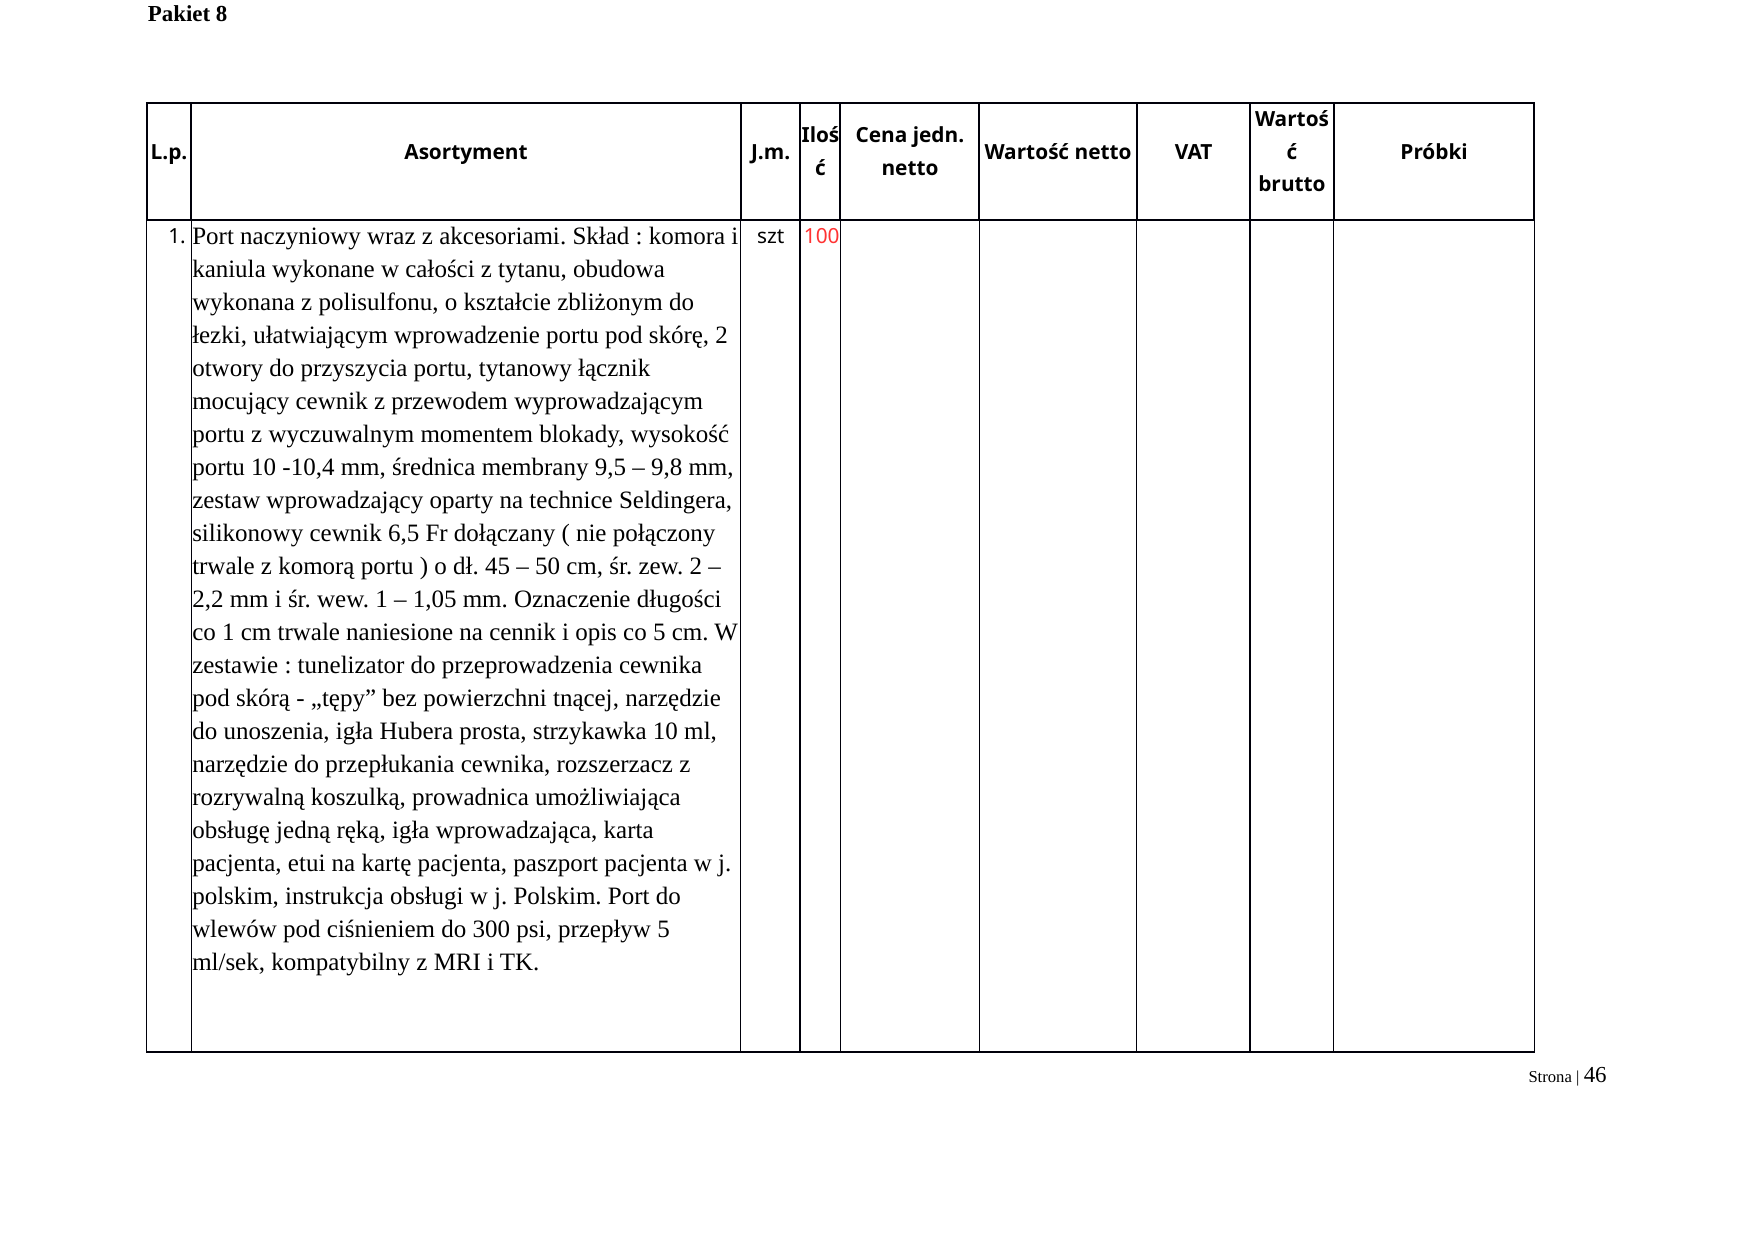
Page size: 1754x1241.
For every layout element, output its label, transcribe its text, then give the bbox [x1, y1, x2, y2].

text Pakiet 8 [148, 0, 1606, 26]
table_header Wartość brutto [1251, 104, 1333, 219]
table_cell [1334, 221, 1534, 1051]
table_cell 1. [147, 221, 191, 1051]
table_header Próbki [1335, 104, 1533, 219]
table_header Cena jedn. netto [841, 104, 978, 219]
table_header Wartość netto [980, 104, 1136, 219]
table_cell [980, 221, 1136, 1051]
table_cell szt [741, 221, 799, 1051]
table_header J.m. [742, 104, 799, 219]
table_header VAT [1138, 104, 1249, 219]
table_cell Port naczyniowy wraz z akcesoriami. Skład : komora i kaniula wykonane w całości z tytanu, obudowa wykonana z polisulfonu, o kształcie zbliżonym do łezki, ułatwiającym wprowadzenie portu pod skórę, 2 otwory do przyszycia portu, tytanowy łącznik mocujący cewnik z przewodem wyprowadzającym portu z wyczuwalnym momentem blokady, wysokość portu 10 -10,4 mm, średnica membrany 9,5 – 9,8 mm, zestaw wprowadzający oparty na technice Seldingera, silikonowy cewnik 6,5 Fr dołączany ( nie połączony trwale z komorą portu ) o dł. 45 – 50 cm, śr. zew. 2 – 2,2 mm i śr. wew. 1 – 1,05 mm. Oznaczenie długości co 1 cm trwale naniesione na cennik i opis co 5 cm. W zestawie : tunelizator do przeprowadzenia cewnika pod skórą - „tępy” bez powierzchni tnącej, narzędzie do unoszenia, igła Hubera prosta, strzykawka 10 ml, narzędzie do przepłukania cewnika, rozszerzacz z rozrywalną koszulką, prowadnica umożliwiająca obsługę jedną ręką, igła wprowadzająca, karta pacjenta, etui na kartę pacjenta, paszport pacjenta w j. polskim, instrukcja obsługi w j. Polskim. Port do wlewów pod ciśnieniem do 300 psi, przepływ 5 ml/sek, kompatybilny z MRI i TK. [192, 221, 740, 1051]
table_header Asortyment [192, 104, 740, 219]
table_header Ilość [801, 104, 839, 219]
table_header L.p. [148, 104, 190, 219]
table_cell 100 [801, 221, 840, 1051]
table_cell [1251, 221, 1333, 1051]
table_cell [1137, 221, 1249, 1051]
table_cell [841, 221, 979, 1051]
